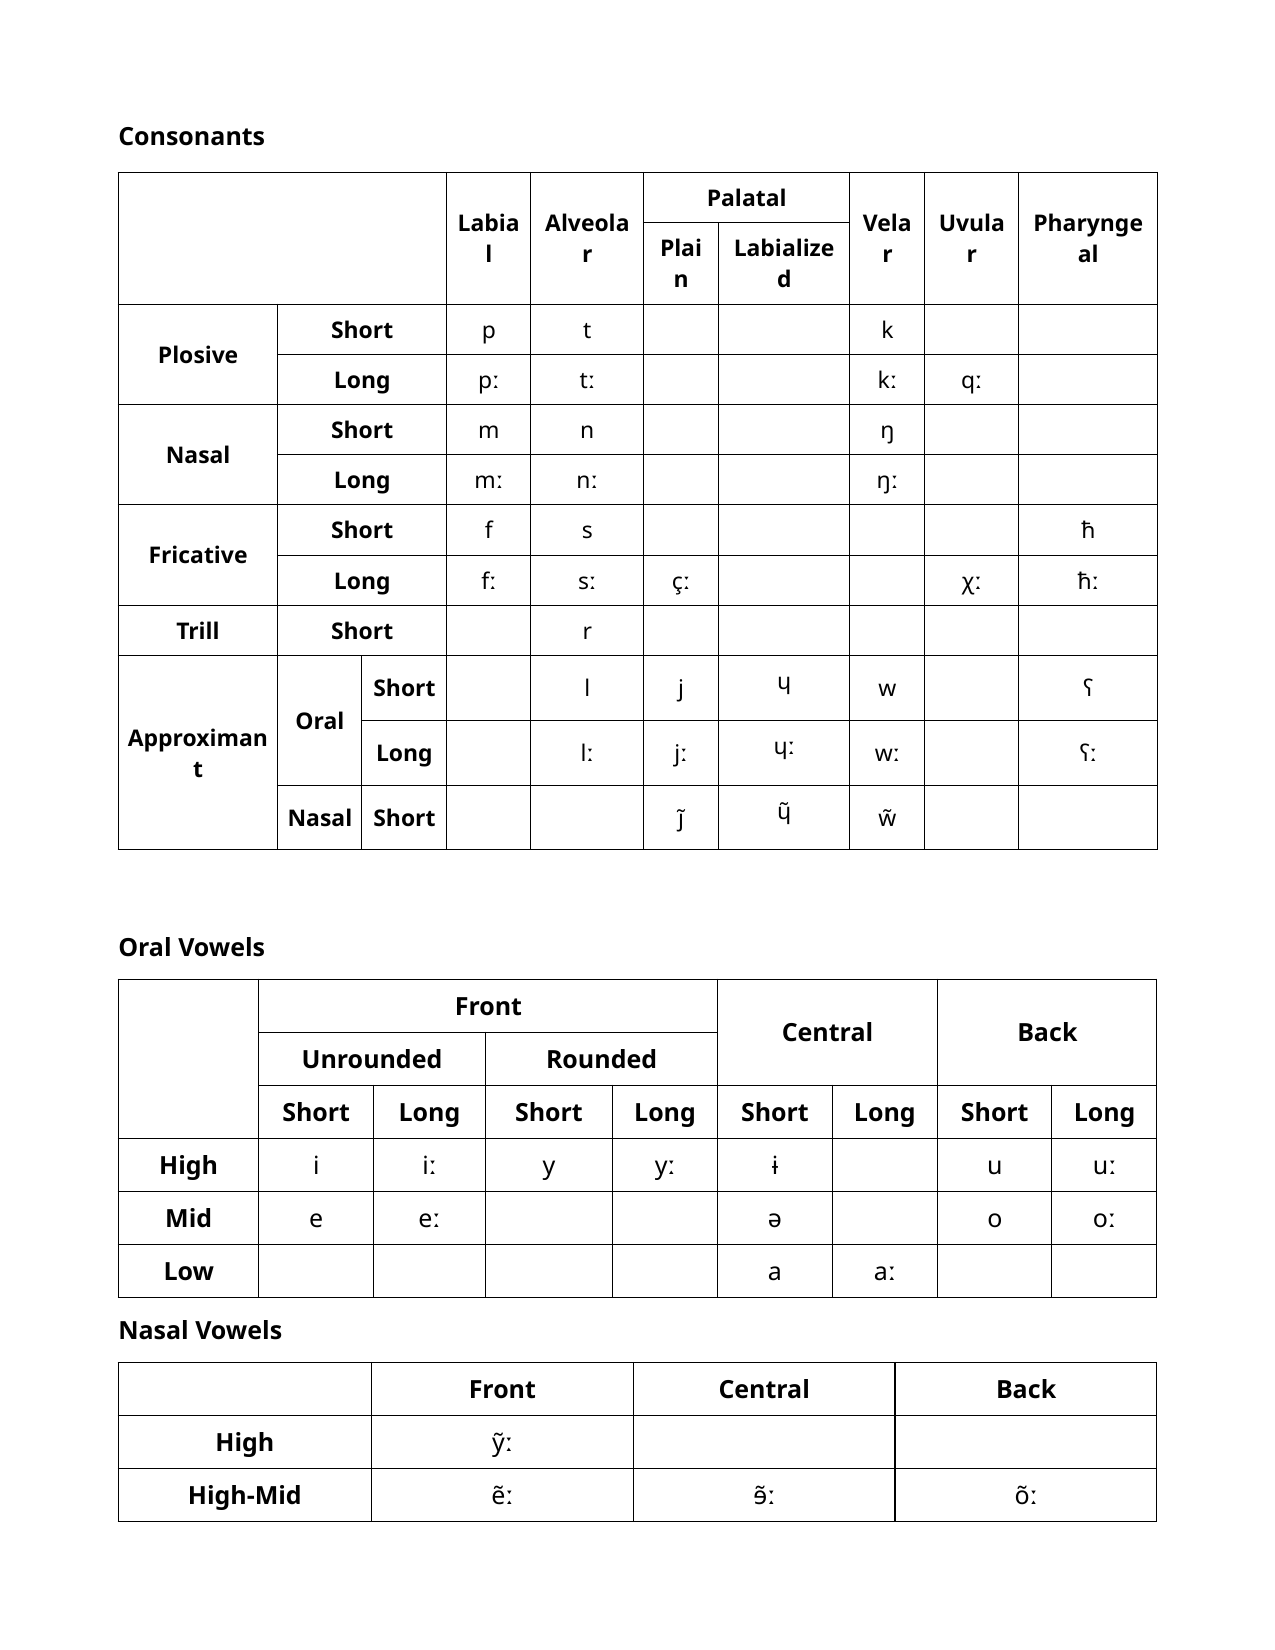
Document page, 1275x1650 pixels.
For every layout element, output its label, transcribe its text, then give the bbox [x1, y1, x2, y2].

table_cell Long [278, 455, 446, 504]
table_cell Nasal [119, 405, 277, 504]
table_cell Short [718, 1086, 832, 1138]
table_header Pharyngeal [1019, 173, 1157, 303]
table_cell [925, 656, 1018, 720]
table_cell uː [1052, 1139, 1156, 1191]
table_cell [531, 786, 643, 849]
table_cell y [486, 1139, 612, 1191]
table_header [119, 1363, 371, 1415]
table_cell k [850, 305, 924, 354]
table_cell t [531, 305, 643, 354]
table_cell [1019, 305, 1157, 354]
table_cell Long [362, 721, 446, 784]
table_cell Long [278, 355, 446, 404]
table_cell Plain [644, 223, 718, 303]
table_cell [447, 656, 530, 720]
table_cell Short [278, 405, 446, 454]
table_cell [719, 556, 849, 605]
text Nasal Vowels [118, 1313, 1157, 1347]
table_cell [719, 455, 849, 504]
table_cell i [259, 1139, 373, 1191]
table_cell ħː [1019, 556, 1157, 605]
table_cell Nasal [278, 786, 361, 849]
table_cell [850, 606, 924, 655]
table_cell ỹː [372, 1416, 633, 1468]
table_cell Long [613, 1086, 717, 1138]
table_cell [644, 455, 718, 504]
table_cell [719, 505, 849, 554]
table_cell ħ [1019, 505, 1157, 554]
table_cell ə [718, 1192, 832, 1244]
table_cell m [447, 405, 530, 454]
table_cell ɘ̃ː [634, 1469, 894, 1521]
table_cell Long [1052, 1086, 1156, 1138]
table_header Back [938, 980, 1156, 1084]
table_cell nː [531, 455, 643, 504]
table_cell [644, 355, 718, 404]
table_cell High [119, 1139, 258, 1191]
table_cell çː [644, 556, 718, 605]
table_cell Rounded [486, 1033, 717, 1084]
table_cell pː [447, 355, 530, 404]
table_cell [850, 505, 924, 554]
table_cell [925, 721, 1018, 784]
table_cell w [850, 656, 924, 720]
table_cell e [259, 1192, 373, 1244]
table_cell jː [644, 721, 718, 784]
table_cell Short [362, 656, 446, 720]
table_cell Fricative [119, 505, 277, 605]
table_cell ʕː [1019, 721, 1157, 784]
table_cell [1019, 355, 1157, 404]
table_cell [719, 305, 849, 354]
table_cell Short [278, 606, 446, 655]
table_cell [447, 721, 530, 784]
table_header Palatal [644, 173, 849, 222]
table_cell [850, 556, 924, 605]
table_cell ɨ [718, 1139, 832, 1191]
table_cell õː [896, 1469, 1156, 1521]
table_cell [833, 1139, 937, 1191]
table_cell Long [278, 556, 446, 605]
table_cell [1052, 1245, 1156, 1297]
table_cell qː [925, 355, 1018, 404]
table_cell Short [486, 1086, 612, 1138]
table_cell [938, 1245, 1051, 1297]
table_cell n [531, 405, 643, 454]
table_header Central [634, 1363, 894, 1415]
table_header Alveolar [531, 173, 643, 303]
table_cell Approximant [119, 656, 277, 849]
table_cell [634, 1416, 894, 1468]
table_cell fː [447, 556, 530, 605]
table_cell [719, 355, 849, 404]
table_cell Short [278, 305, 446, 354]
table_cell Labialized [719, 223, 849, 303]
table_cell j [644, 656, 718, 720]
table_cell ẽː [372, 1469, 633, 1521]
table_cell [613, 1245, 717, 1297]
table_cell sː [531, 556, 643, 605]
table_cell mː [447, 455, 530, 504]
table_cell f [447, 505, 530, 554]
table_cell [925, 505, 1018, 554]
table_cell ɥ̃ [719, 786, 849, 849]
table_cell [1019, 455, 1157, 504]
table_cell Plosive [119, 305, 277, 404]
table_cell Long [374, 1086, 485, 1138]
table_cell l [531, 656, 643, 720]
table_header Front [259, 980, 717, 1032]
table_header Labial [447, 173, 530, 303]
table_cell [486, 1192, 612, 1244]
text Oral Vowels [118, 929, 1157, 963]
table_cell [259, 1245, 373, 1297]
table_cell [486, 1245, 612, 1297]
table_cell Short [259, 1086, 373, 1138]
table_cell [925, 455, 1018, 504]
table_header [119, 173, 446, 303]
table_cell [613, 1192, 717, 1244]
table_cell ʕ [1019, 656, 1157, 720]
table_cell ŋː [850, 455, 924, 504]
table_cell ɥ [719, 656, 849, 720]
table_cell w̃ [850, 786, 924, 849]
table_header [119, 980, 258, 1138]
table_cell oː [1052, 1192, 1156, 1244]
table_cell [833, 1192, 937, 1244]
table_cell lː [531, 721, 643, 784]
table_cell [374, 1245, 485, 1297]
table_cell [925, 405, 1018, 454]
table_cell Mid [119, 1192, 258, 1244]
table_cell Unrounded [259, 1033, 485, 1084]
table_header Velar [850, 173, 924, 303]
table_cell eː [374, 1192, 485, 1244]
table_cell Short [362, 786, 446, 849]
table_header Central [718, 980, 937, 1084]
table_header Front [372, 1363, 633, 1415]
table_cell tː [531, 355, 643, 404]
table_cell ŋ [850, 405, 924, 454]
table_cell aː [833, 1245, 937, 1297]
table_header Uvular [925, 173, 1018, 303]
table_cell Low [119, 1245, 258, 1297]
table_cell [644, 305, 718, 354]
table_cell [896, 1416, 1156, 1468]
table_cell [1019, 606, 1157, 655]
table_cell ɥː [719, 721, 849, 784]
table_cell [719, 405, 849, 454]
table_cell [644, 606, 718, 655]
table_cell Short [938, 1086, 1051, 1138]
table_cell Trill [119, 606, 277, 655]
table_cell yː [613, 1139, 717, 1191]
table_cell High-Mid [119, 1469, 371, 1521]
table_cell [447, 606, 530, 655]
table_cell Oral [278, 656, 361, 784]
table_cell [925, 305, 1018, 354]
table_cell [925, 786, 1018, 849]
table_cell kː [850, 355, 924, 404]
table_header Back [896, 1363, 1156, 1415]
table_cell s [531, 505, 643, 554]
table_cell iː [374, 1139, 485, 1191]
table_cell wː [850, 721, 924, 784]
table_cell Long [833, 1086, 937, 1138]
table_cell Short [278, 505, 446, 554]
table_cell u [938, 1139, 1051, 1191]
table_cell High [119, 1416, 371, 1468]
table_cell [719, 606, 849, 655]
table_cell [447, 786, 530, 849]
table_cell p [447, 305, 530, 354]
table_cell [1019, 405, 1157, 454]
table_cell [644, 505, 718, 554]
table_cell [925, 606, 1018, 655]
table_cell o [938, 1192, 1051, 1244]
table_cell r [531, 606, 643, 655]
text Consonants [118, 118, 1157, 152]
table_cell a [718, 1245, 832, 1297]
table_cell [1019, 786, 1157, 849]
table_cell j̃ [644, 786, 718, 849]
table_cell χː [925, 556, 1018, 605]
table_cell [644, 405, 718, 454]
